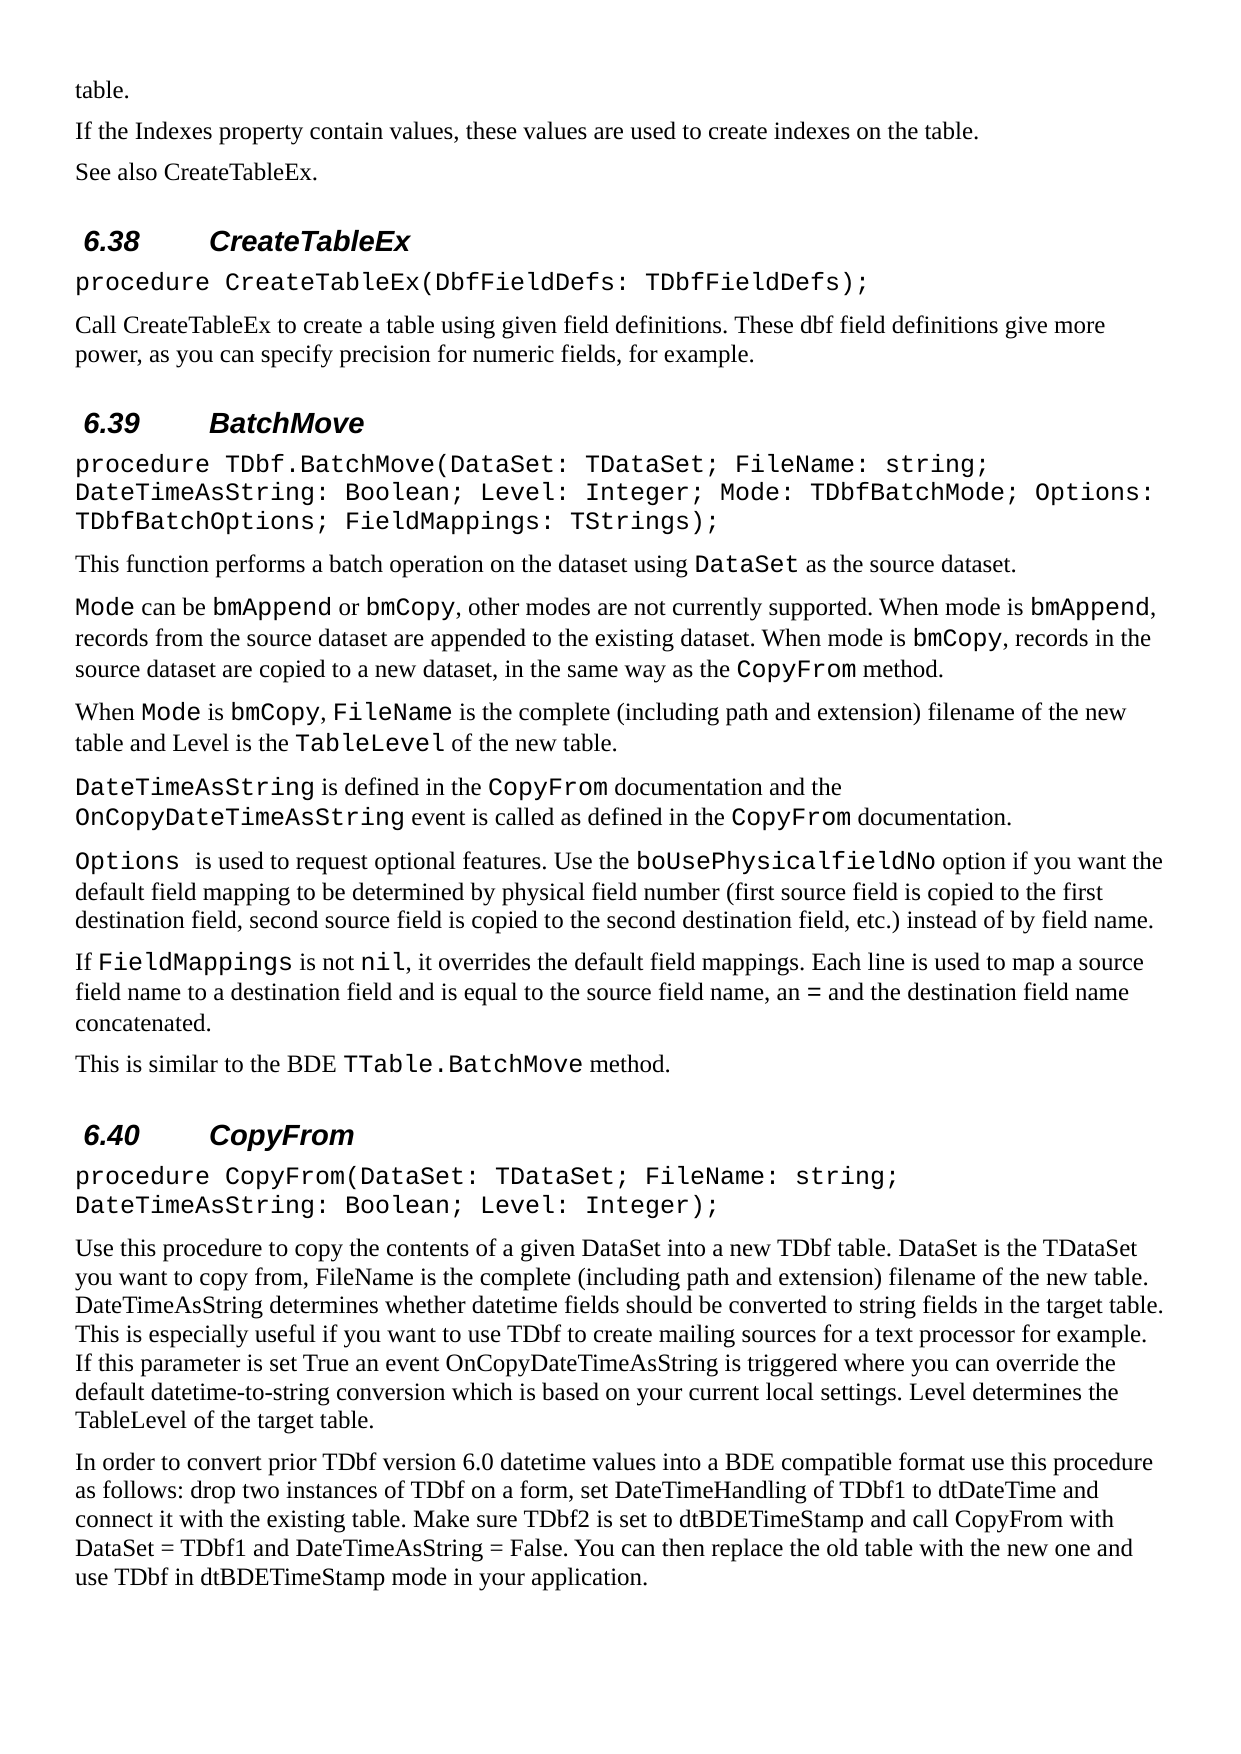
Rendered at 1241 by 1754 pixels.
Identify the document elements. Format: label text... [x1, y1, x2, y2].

text This function performs a batch operation on the dataset using DataSet as the source dataset. [75, 549, 1165, 580]
text Use this procedure to copy the contents of a given DataSet into a new TDbf table. DataSet is the TDataSet you want to copy from, FileName is the complete (including path and extension) filename of the new table. DateTimeAsString determines whether datetime fields should be converted to string fields in the target table. This is especially useful if you want to use TDbf to create mailing sources for a text processor for example. If this parameter is set True an event OnCopyDateTimeAsString is triggered where you can override the default datetime-to-string conversion which is based on your current local settings. Level determines the TableLevel of the target table. [75, 1233, 1165, 1434]
text procedure CopyFrom(DataSet: TDataSet; FileName: string; DateTimeAsString: Boolean; Level: Integer); [75, 1164, 1165, 1221]
text procedure CreateTableEx(DbfFieldDefs: TDbfFieldDefs); [75, 270, 1165, 298]
text When Mode is bmCopy, FileName is the complete (including path and extension) filename of the new table and Level is the TableLevel of the new table. [75, 697, 1165, 759]
text Mode can be bmAppend or bmCopy, other modes are not currently supported. When mode is bmAppend, records from the source dataset are appended to the existing dataset. When mode is bmCopy, records in the source dataset are copied to a new dataset, in the same way as the CopyFrom method. [75, 592, 1165, 685]
text If FieldMappings is not nil, it overrides the default field mappings. Each line is used to map a source field name to a destination field and is equal to the source field name, an = and the destination field name concatenated. [75, 947, 1165, 1037]
text See also CreateTableEx. [75, 157, 1165, 186]
text table. [75, 75, 1165, 104]
text DateTimeAsString is defined in the CopyFrom documentation and the OnCopyDateTimeAsString event is called as defined in the CopyFrom documentation. [75, 772, 1165, 833]
subtitle CreateTableEx [75, 224, 1165, 257]
text Call CreateTableEx to create a table using given field definitions. These dbf field definitions give more power, as you can specify precision for numeric fields, for example. [75, 311, 1165, 368]
text In order to convert prior TDbf version 6.0 datetime values into a BDE compatible format use this procedure as follows: drop two instances of TDbf on a form, set DateTimeHandling of TDbf1 to dtDateTime and connect it with the existing table. Make sure TDbf2 is set to dtBDETimeStamp and call CopyFrom with DataSet = TDbf1 and DateTimeAsString = False. You can then replace the old table with the new one and use TDbf in dtBDETimeStamp mode in your application. [75, 1447, 1165, 1591]
text This is similar to the BDE TTable.BatchMove method. [75, 1049, 1165, 1080]
subtitle BatchMove [75, 406, 1165, 439]
text Options is used to request optional features. Use the boUsePhysicalfieldNo option if you want the default field mapping to be determined by physical field number (first source field is copied to the first destination field, second source field is copied to the second destination field, etc.) instead of by field name. [75, 846, 1165, 934]
text If the Indexes property contain values, these values are used to create indexes on the table. [75, 116, 1165, 145]
subtitle CopyFrom [75, 1118, 1165, 1151]
text procedure TDbf.BatchMove(DataSet: TDataSet; FileName: string; DateTimeAsString: Boolean; Level: Integer; Mode: TDbfBatchMode; Options: TDbfBatchOptions; FieldMappings: TStrings); [75, 452, 1165, 537]
